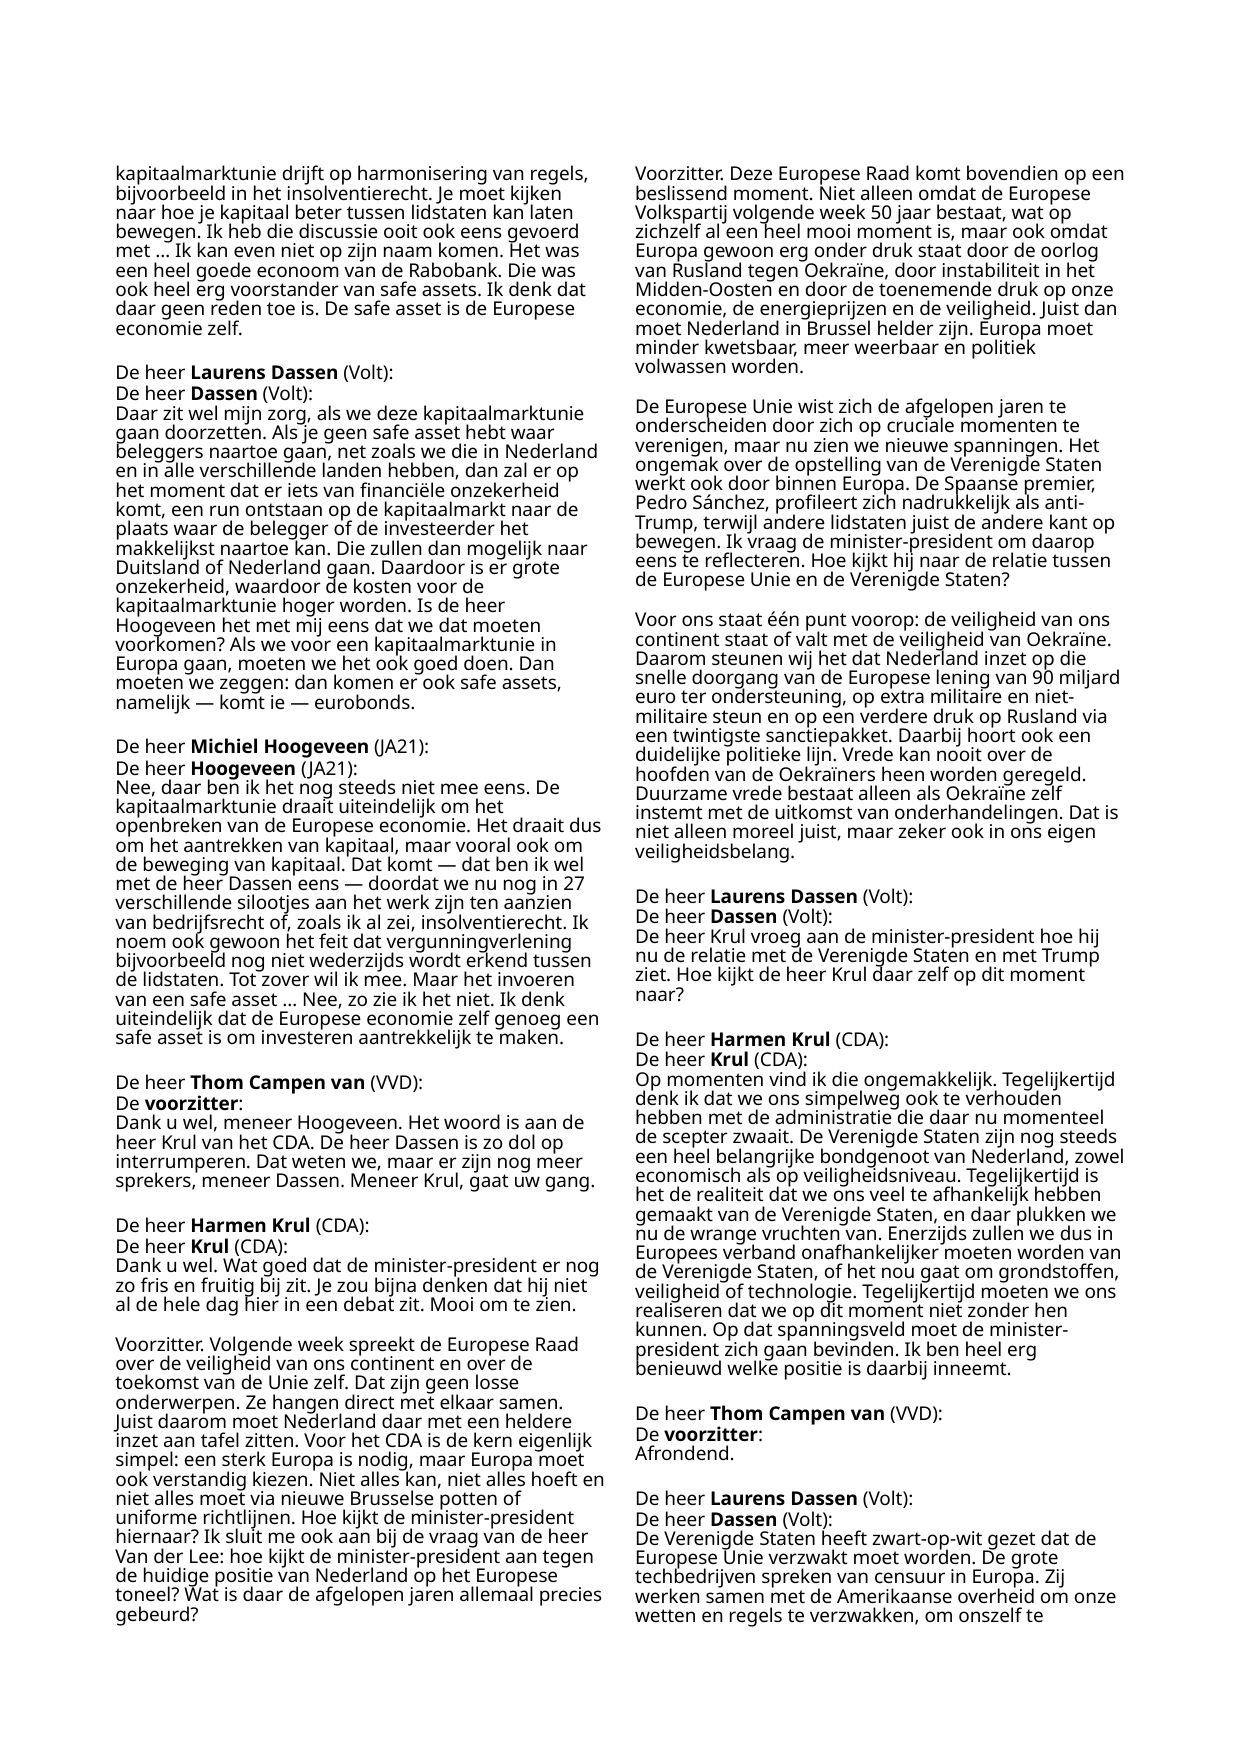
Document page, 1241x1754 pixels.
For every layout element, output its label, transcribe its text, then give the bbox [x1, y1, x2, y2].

text De heer Thom Campen van (VVD): [115, 1069, 605, 1095]
text Dank u wel. Wat goed dat de minister-president er nog zo fris en fruitig bij zit. Je zou bijna denken dat hij niet al de hele dag hier in een debat zit. Mooi om te zien. [115, 1257, 605, 1315]
text De heer Laurens Dassen (Volt): [635, 1485, 1125, 1511]
text De heer Krul (CDA): [115, 1238, 605, 1257]
text Daar zit wel mijn zorg, als we deze kapitaalmarktunie gaan doorzetten. Als je geen safe asset hebt waar beleggers naartoe gaan, net zoals we die in Nederland en in alle verschillende landen hebben, dan zal er op het moment dat er iets van financiële onzekerheid komt, een run ontstaan op de kapitaalmarkt naar de plaats waar de belegger of de investeerder het makkelijkst naartoe kan. Die zullen dan mogelijk naar Duitsland of Nederland gaan. Daardoor is er grote onzekerheid, waardoor de kosten voor de kapitaalmarktunie hoger worden. Is de heer Hoogeveen het met mij eens dat we dat moeten voorkomen? Als we voor een kapitaalmarktunie in Europa gaan, moeten we het ook goed doen. Dan moeten we zeggen: dan komen er ook safe assets, namelijk — komt ie — eurobonds. [115, 404, 605, 713]
text Voorzitter. Deze Europese Raad komt bovendien op een beslissend moment. Niet alleen omdat de Europese Volkspartij volgende week 50 jaar bestaat, wat op zichzelf al een heel mooi moment is, maar ook omdat Europa gewoon erg onder druk staat door de oorlog van Rusland tegen Oekraïne, door instabiliteit in het Midden-Oosten en door de toenemende druk op onze economie, de energieprijzen en de veiligheid. Juist dan moet Nederland in Brussel helder zijn. Europa moet minder kwetsbaar, meer weerbaar en politiek volwassen worden. [635, 165, 1125, 377]
text De voorzitter: [115, 1095, 605, 1114]
text Dank u wel, meneer Hoogeveen. Het woord is aan de heer Krul van het CDA. De heer Dassen is zo dol op interrumperen. Dat weten we, maar er zijn nog meer sprekers, meneer Dassen. Meneer Krul, gaat uw gang. [115, 1114, 605, 1191]
text De heer Hoogeveen (JA21): [115, 759, 605, 779]
text De voorzitter: [635, 1426, 1125, 1445]
text Afrondend. [635, 1445, 1125, 1464]
text De heer Laurens Dassen (Volt): [635, 883, 1125, 908]
text De heer Dassen (Volt): [635, 1511, 1125, 1530]
text De heer Laurens Dassen (Volt): [115, 359, 605, 385]
text De heer Harmen Krul (CDA): [635, 1026, 1125, 1051]
text De heer Dassen (Volt): [115, 385, 605, 404]
text De heer Dassen (Volt): [635, 908, 1125, 928]
text Voor ons staat één punt voorop: de veiligheid van ons continent staat of valt met de veiligheid van Oekraïne. Daarom steunen wij het dat Nederland inzet op die snelle doorgang van de Europese lening van 90 miljard euro ter ondersteuning, op extra militaire en niet-militaire steun en op een verdere druk op Rusland via een twintigste sanctiepakket. Daarbij hoort ook een duidelijke politieke lijn. Vrede kan nooit over de hoofden van de Oekraïners heen worden geregeld. Duurzame vrede bestaat alleen als Oekraïne zelf instemt met de uitkomst van onderhandelingen. Dat is niet alleen moreel juist, maar zeker ook in ons eigen veiligheidsbelang. [635, 611, 1125, 862]
text De Europese Unie wist zich de afgelopen jaren te onderscheiden door zich op cruciale momenten te verenigen, maar nu zien we nieuwe spanningen. Het ongemak over de opstelling van de Verenigde Staten werkt ook door binnen Europa. De Spaanse premier, Pedro Sánchez, profileert zich nadrukkelijk als anti-Trump, terwijl andere lidstaten juist de andere kant op bewegen. Ik vraag de minister-president om daarop eens te reflecteren. Hoe kijkt hij naar de relatie tussen de Europese Unie en de Verenigde Staten? [635, 398, 1125, 591]
text De heer Harmen Krul (CDA): [115, 1212, 605, 1238]
text De heer Krul vroeg aan de minister-president hoe hij nu de relatie met de Verenigde Staten en met Trump ziet. Hoe kijkt de heer Krul daar zelf op dit moment naar? [635, 928, 1125, 1005]
text De heer Michiel Hoogeveen (JA21): [115, 734, 605, 759]
text De heer Thom Campen van (VVD): [635, 1400, 1125, 1426]
text kapitaalmarktunie drijft op harmonisering van regels, bijvoorbeeld in het insolventierecht. Je moet kijken naar hoe je kapitaal beter tussen lidstaten kan laten bewegen. Ik heb die discussie ooit ook eens gevoerd met … Ik kan even niet op zijn naam komen. Het was een heel goede econoom van de Rabobank. Die was ook heel erg voorstander van safe assets. Ik denk dat daar geen reden toe is. De safe asset is de Europese economie zelf. [115, 165, 605, 339]
text De Verenigde Staten heeft zwart-op-wit gezet dat de Europese Unie verzwakt moet worden. De grote techbedrijven spreken van censuur in Europa. Zij werken samen met de Amerikaanse overheid om onze wetten en regels te verzwakken, om onszelf te [635, 1530, 1125, 1626]
text De heer Krul (CDA): [635, 1051, 1125, 1071]
text Nee, daar ben ik het nog steeds niet mee eens. De kapitaalmarktunie draait uiteindelijk om het openbreken van de Europese economie. Het draait dus om het aantrekken van kapitaal, maar vooral ook om de beweging van kapitaal. Dat komt — dat ben ik wel met de heer Dassen eens — doordat we nu nog in 27 verschillende silootjes aan het werk zijn ten aanzien van bedrijfsrecht of, zoals ik al zei, insolventierecht. Ik noem ook gewoon het feit dat vergunningverlening bijvoorbeeld nog niet wederzijds wordt erkend tussen de lidstaten. Tot zover wil ik mee. Maar het invoeren van een safe asset … Nee, zo zie ik het niet. Ik denk uiteindelijk dat de Europese economie zelf genoeg een safe asset is om investeren aantrekkelijk te maken. [115, 779, 605, 1048]
text Op momenten vind ik die ongemakkelijk. Tegelijkertijd denk ik dat we ons simpelweg ook te verhouden hebben met de administratie die daar nu momenteel de scepter zwaait. De Verenigde Staten zijn nog steeds een heel belangrijke bondgenoot van Nederland, zowel economisch als op veiligheidsniveau. Tegelijkertijd is het de realiteit dat we ons veel te afhankelijk hebben gemaakt van de Verenigde Staten, en daar plukken we nu de wrange vruchten van. Enerzijds zullen we dus in Europees verband onafhankelijker moeten worden van de Verenigde Staten, of het nou gaat om grondstoffen, veiligheid of technologie. Tegelijkertijd moeten we ons realiseren dat we op dit moment niet zonder hen kunnen. Op dat spanningsveld moet de minister-president zich gaan bevinden. Ik ben heel erg benieuwd welke positie is daarbij inneemt. [635, 1071, 1125, 1379]
text Voorzitter. Volgende week spreekt de Europese Raad over de veiligheid van ons continent en over de toekomst van de Unie zelf. Dat zijn geen losse onderwerpen. Ze hangen direct met elkaar samen. Juist daarom moet Nederland daar met een heldere inzet aan tafel zitten. Voor het CDA is de kern eigenlijk simpel: een sterk Europa is nodig, maar Europa moet ook verstandig kiezen. Niet alles kan, niet alles hoeft en niet alles moet via nieuwe Brusselse potten of uniforme richtlijnen. Hoe kijkt de minister-president hiernaar? Ik sluit me ook aan bij de vraag van de heer Van der Lee: hoe kijkt de minister-president aan tegen de huidige positie van Nederland op het Europese toneel? Wat is daar de afgelopen jaren allemaal precies gebeurd? [115, 1336, 605, 1625]
